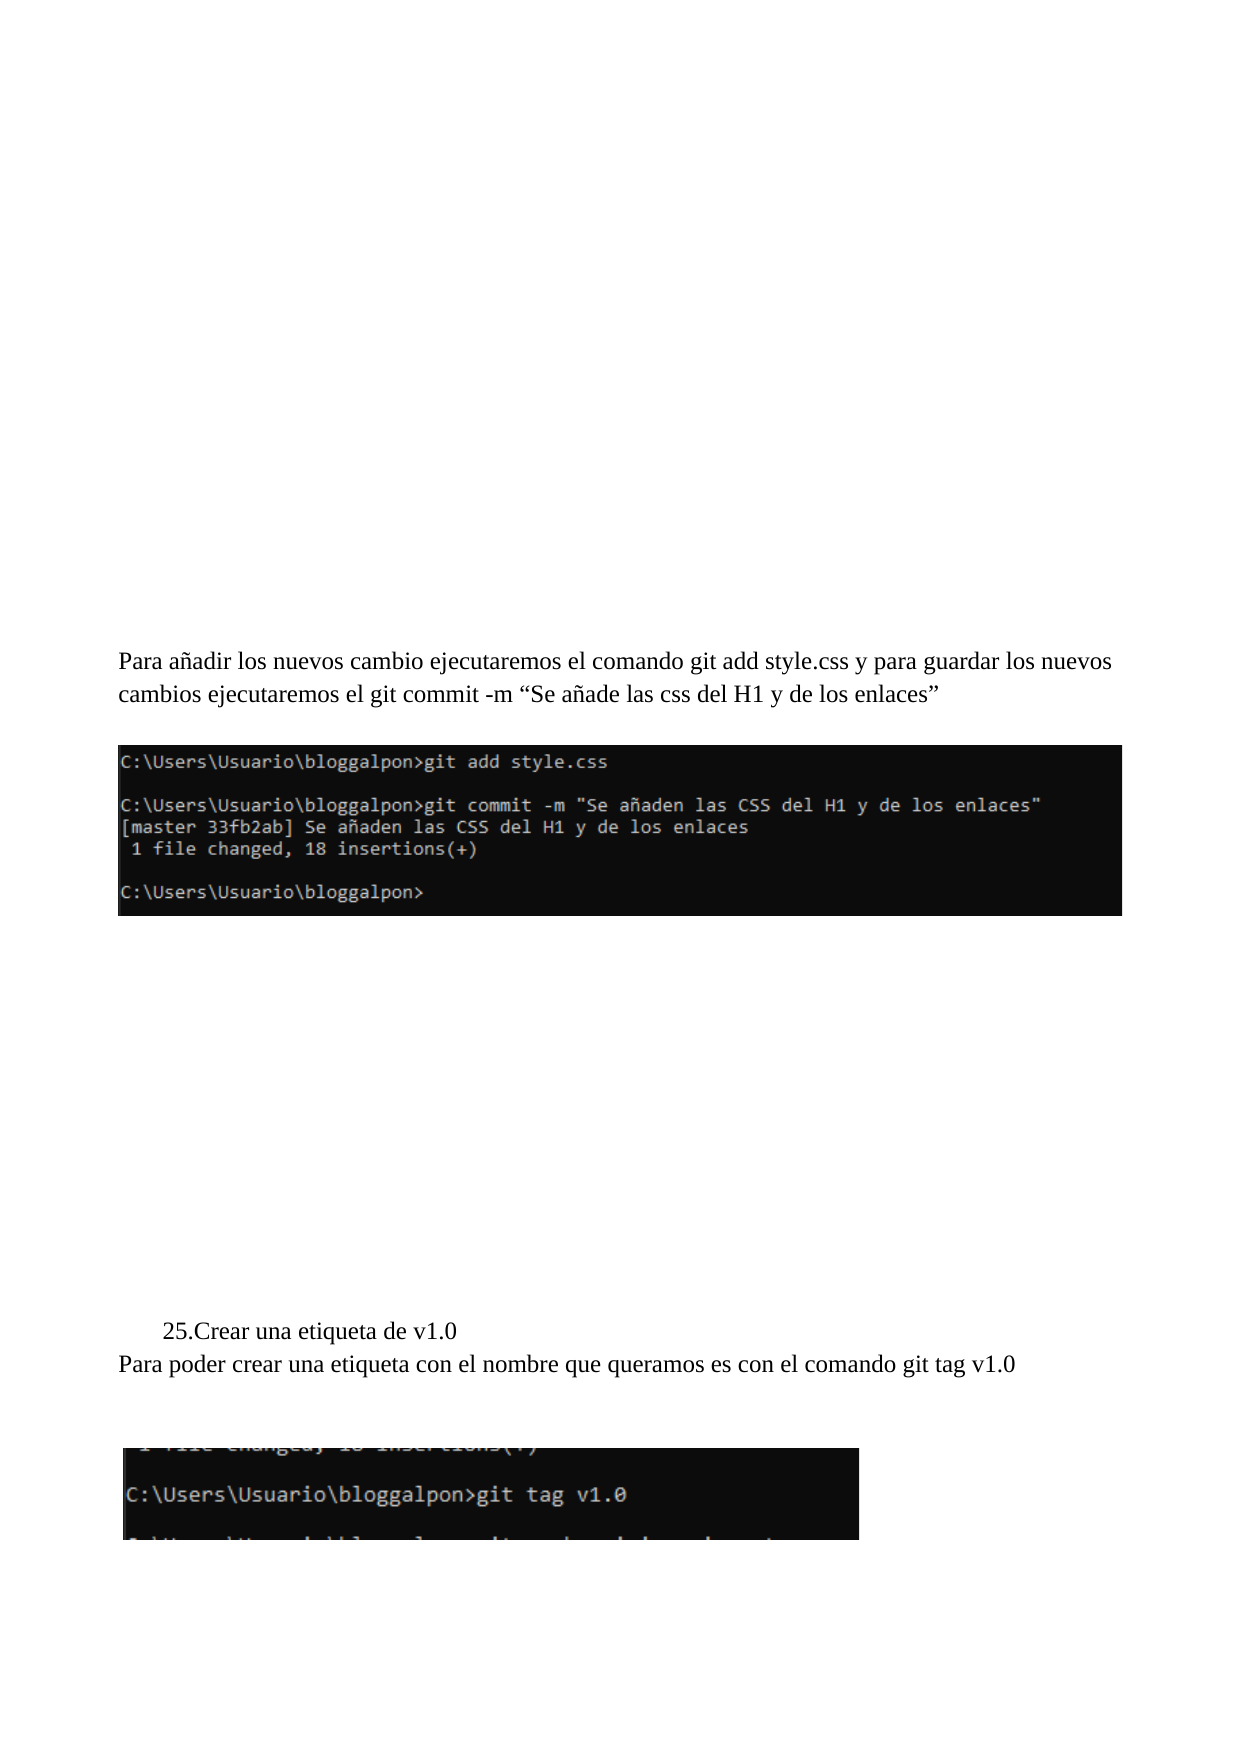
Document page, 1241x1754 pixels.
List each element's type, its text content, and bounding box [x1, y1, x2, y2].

picture [123, 1448, 860, 1540]
picture [118, 745, 1123, 916]
list Crear una etiqueta de v1.0 [162, 1316, 1122, 1345]
text Para añadir los nuevos cambio ejecutaremos el comando git add style.css y para guardar los nuevos cambios ejecutaremos el git commit -m “Se añade las css del H1 y de los enlaces” [118, 646, 1122, 708]
text Para poder crear una etiqueta con el nombre que queramos es con el comando git tag v1.0 [118, 1349, 1122, 1378]
